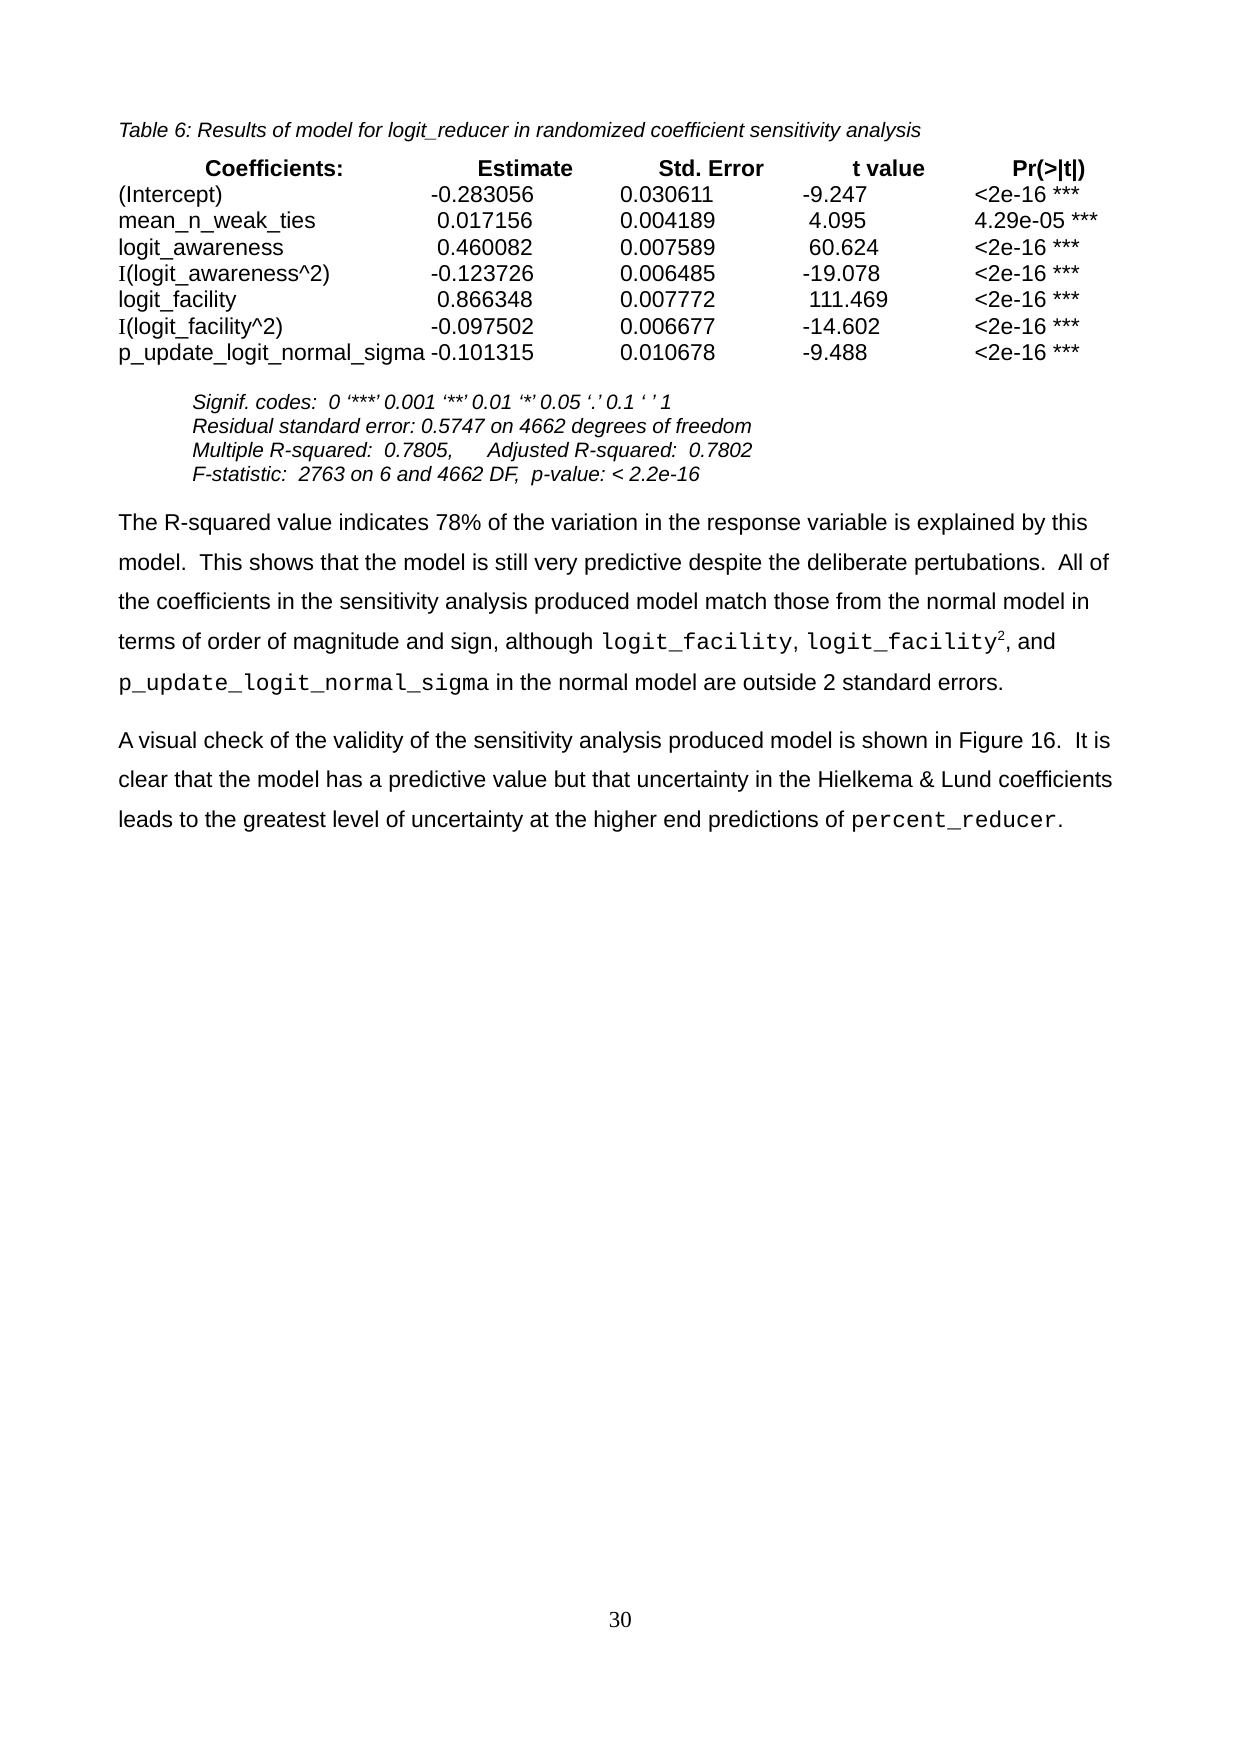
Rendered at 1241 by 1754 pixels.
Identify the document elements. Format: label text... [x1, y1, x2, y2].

table_cell <2e-16 *** [974, 181, 1123, 207]
table_cell -0.097502 [431, 313, 620, 339]
table_cell mean_n_weak_ties [118, 207, 431, 234]
text Residual standard error: 0.5747 on 4662 degrees of freedom [192, 413, 1122, 437]
table_cell (Intercept) [118, 181, 431, 207]
text A visual check of the validity of the sensitivity analysis produced model is shown in Figure 16. It is clear that the model has a predictive value but that uncertainty in the Hielkema & Lund coefficients leads to the greatest level of uncertainty at the higher end predictions of percent_reducer. [118, 727, 1122, 834]
table_cell I(logit_awareness^2) [118, 260, 431, 286]
table_cell 4.095 [803, 207, 974, 234]
table_cell I(logit_facility^2) [118, 313, 431, 339]
table_cell 0.866348 [431, 286, 620, 313]
text The R-squared value indicates 78% of the variation in the response variable is explained by this model. This shows that the model is still very predictive despite the deliberate pertubations. All of the coefficients in the sensitivity analysis produced model match those from the normal model in terms of order of magnitude and sign, although logit_facility, logit_facility2, and p_update_logit_normal_sigma in the normal model are outside 2 standard errors. [118, 509, 1122, 698]
table_cell 4.29e-05 *** [974, 207, 1123, 234]
table_cell 111.469 [803, 286, 974, 313]
table_cell 0.004189 [620, 207, 802, 234]
table_cell logit_awareness [118, 234, 431, 260]
text Multiple R-squared: 0.7805, Adjusted R-squared: 0.7802 [192, 437, 1122, 461]
table_cell -9.247 [803, 181, 974, 207]
table_cell -19.078 [803, 260, 974, 286]
table_cell <2e-16 *** [974, 286, 1123, 313]
table_cell logit_facility [118, 286, 431, 313]
table_cell -9.488 [803, 339, 974, 366]
table_cell 0.460082 [431, 234, 620, 260]
table_cell 0.007589 [620, 234, 802, 260]
table_header Coefficients: [118, 155, 431, 181]
table_header t value [803, 155, 974, 181]
table_cell -0.101315 [431, 339, 620, 366]
table_header Estimate [431, 155, 620, 181]
table_cell 0.030611 [620, 181, 802, 207]
table_header Std. Error [620, 155, 802, 181]
table_cell 0.006485 [620, 260, 802, 286]
table_cell <2e-16 *** [974, 260, 1123, 286]
text Table 6: Results of model for logit_reducer in randomized coefficient sensitivity analysis [118, 118, 1122, 142]
table_header Pr(>|t|) [974, 155, 1123, 181]
table_cell <2e-16 *** [974, 234, 1123, 260]
table_cell <2e-16 *** [974, 339, 1123, 366]
text Signif. codes: 0 ‘***’ 0.001 ‘**’ 0.01 ‘*’ 0.05 ‘.’ 0.1 ‘ ’ 1 [192, 389, 1122, 413]
table_cell 0.017156 [431, 207, 620, 234]
table_cell <2e-16 *** [974, 313, 1123, 339]
table_cell 0.010678 [620, 339, 802, 366]
table_cell -0.283056 [431, 181, 620, 207]
table_cell 0.006677 [620, 313, 802, 339]
table_cell 60.624 [803, 234, 974, 260]
table_cell 0.007772 [620, 286, 802, 313]
text F-statistic: 2763 on 6 and 4662 DF, p-value: < 2.2e-16 [192, 461, 1122, 485]
table_cell p_update_logit_normal_sigma [118, 339, 431, 366]
table_cell -0.123726 [431, 260, 620, 286]
table_cell -14.602 [803, 313, 974, 339]
